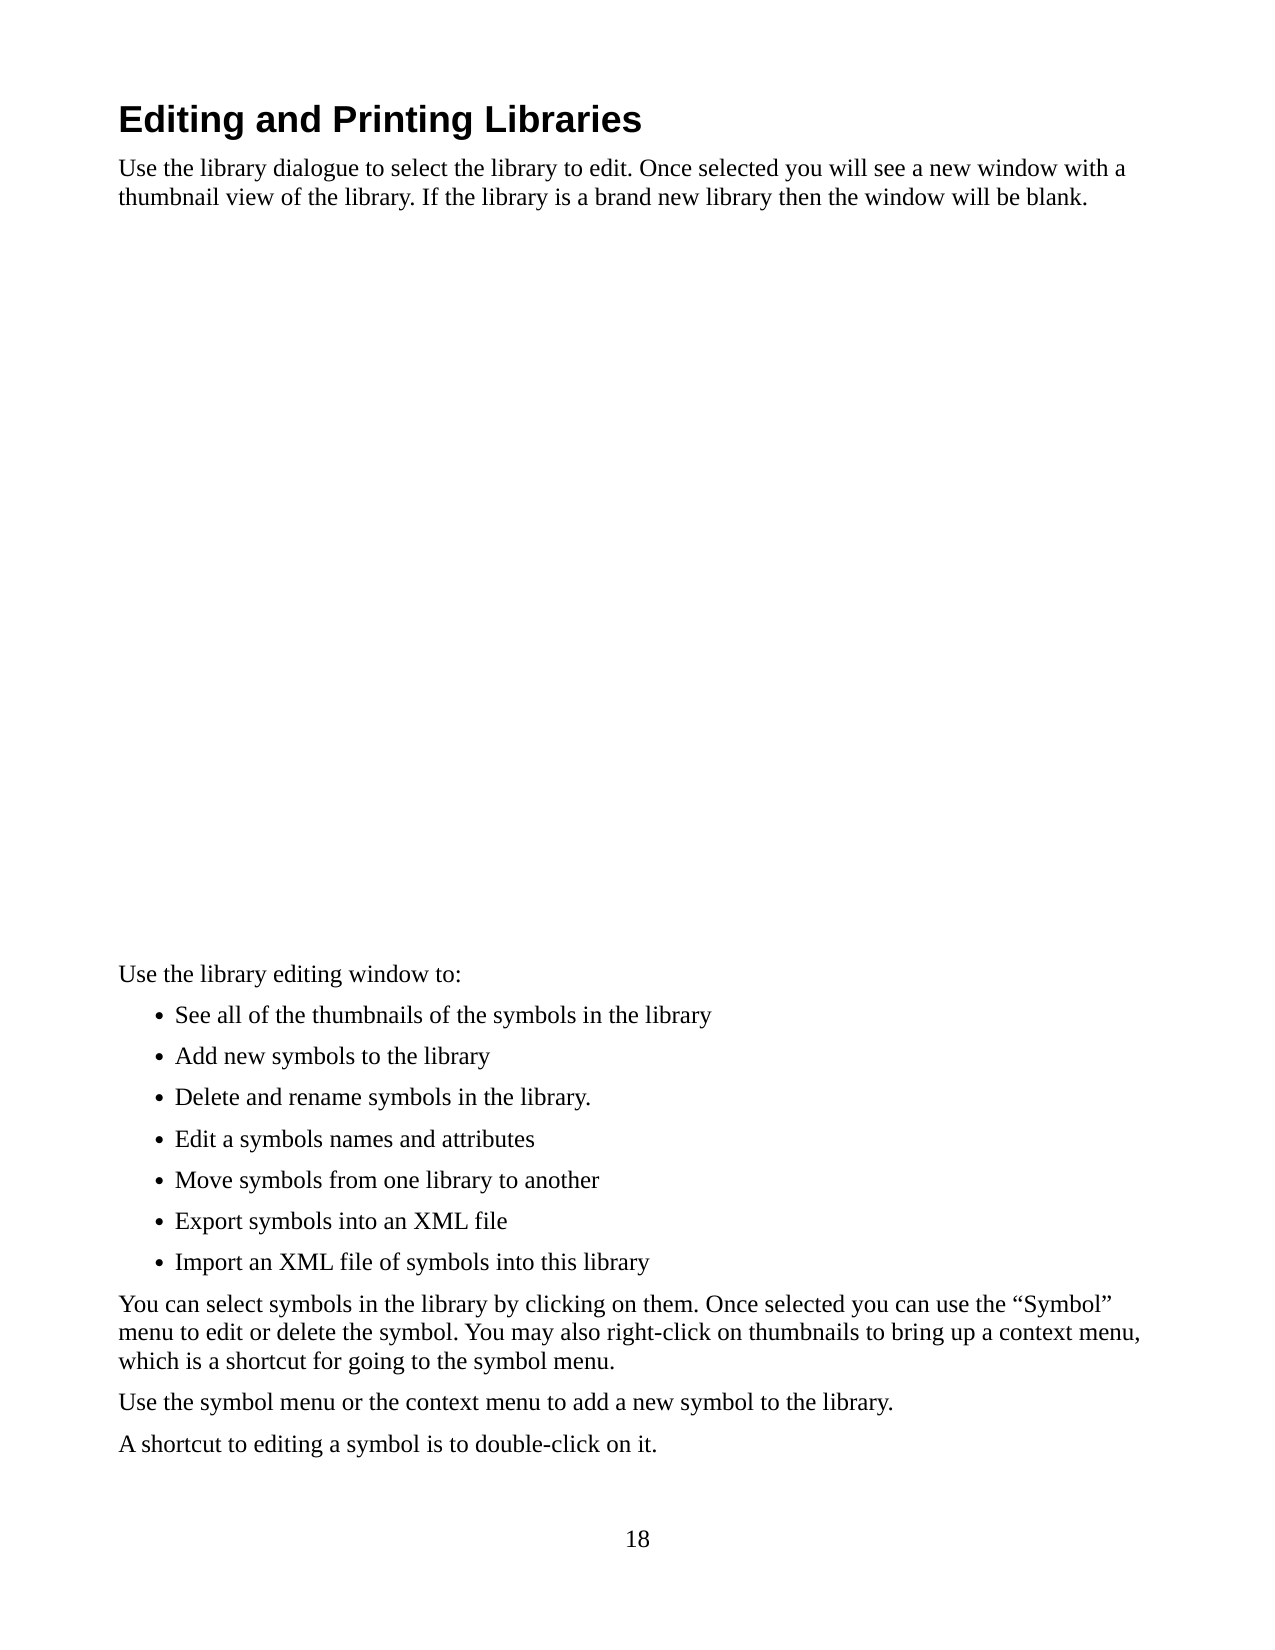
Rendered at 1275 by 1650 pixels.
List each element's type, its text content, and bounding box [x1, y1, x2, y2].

text Editing and Printing Libraries [118, 97, 1157, 141]
text · See all of the thumbnails of the symbols in the library [156, 1000, 1157, 1029]
text · Export symbols into an XML file [156, 1206, 1157, 1235]
text · Add new symbols to the library [156, 1041, 1157, 1070]
text A shortcut to editing a symbol is to double-click on it. [118, 1429, 1157, 1457]
text · Delete and rename symbols in the library. [156, 1082, 1157, 1111]
text · Import an XML file of symbols into this library [156, 1247, 1157, 1276]
text · Move symbols from one library to another [156, 1165, 1157, 1194]
text · Edit a symbols names and attributes [156, 1124, 1157, 1152]
text You can select symbols in the library by clicking on them. Once selected you can use the “Symbol” menu to edit or delete the symbol. You may also right-click on thumbnails to bring up a context menu, which is a shortcut for going to the symbol menu. [118, 1289, 1157, 1375]
text Use the library editing window to: [118, 959, 1157, 987]
text Use the symbol menu or the context menu to add a new symbol to the library. [118, 1387, 1157, 1416]
text Use the library dialogue to select the library to edit. Once selected you will see a new window with a thumbnail view of the library. If the library is a brand new library then the window will be blank. [118, 153, 1157, 211]
